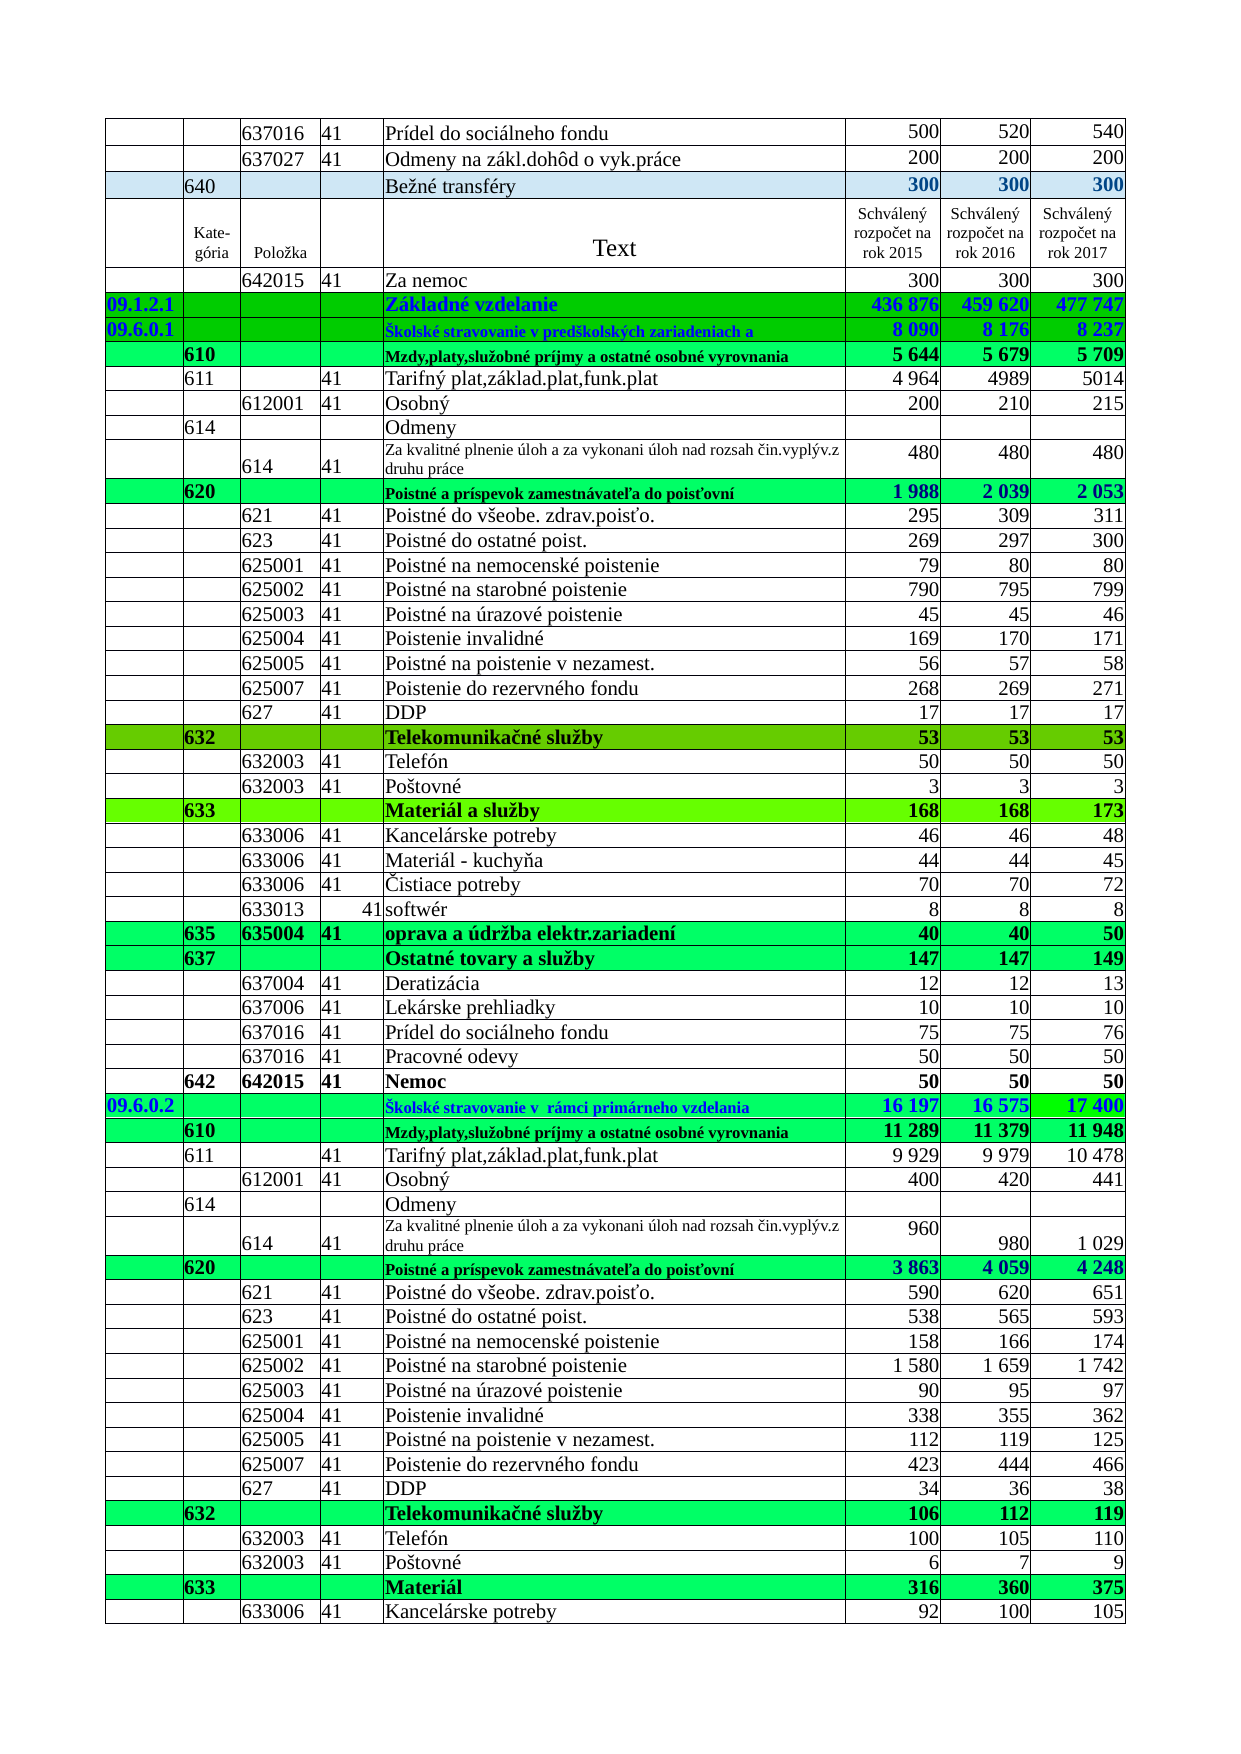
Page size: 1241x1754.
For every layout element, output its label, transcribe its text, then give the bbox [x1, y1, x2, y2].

table_cell 3 [846, 774, 940, 798]
table_cell 269 [941, 676, 1030, 699]
table_cell 95 [941, 1379, 1030, 1402]
table_cell [184, 1551, 240, 1574]
table_cell 45 [941, 602, 1030, 626]
table_cell [321, 946, 383, 970]
table_cell 611 [184, 367, 240, 390]
table_cell [106, 504, 183, 527]
table_cell [241, 367, 320, 390]
table_cell 200 [941, 146, 1030, 171]
table_cell 297 [941, 529, 1030, 552]
table_cell 119 [1031, 1501, 1125, 1525]
table_cell 106 [846, 1501, 940, 1525]
table_cell 271 [1031, 676, 1125, 699]
table_cell 625002 [241, 578, 320, 601]
table_cell 637004 [241, 971, 320, 994]
table_cell 41 [321, 1069, 383, 1093]
table_cell Poistenie do rezervného fondu [384, 676, 845, 699]
table_cell 632003 [241, 1526, 320, 1549]
table_cell Poistné na úrazové poistenie [384, 602, 845, 626]
table_cell 215 [1031, 391, 1125, 415]
table_cell 09.6.0.2 [106, 1094, 183, 1117]
table_cell 8 [1031, 897, 1125, 921]
table_cell 633 [184, 1575, 240, 1599]
table_cell 362 [1031, 1403, 1125, 1427]
table_cell 90 [846, 1379, 940, 1402]
table_cell 125 [1031, 1428, 1125, 1451]
table_cell 268 [846, 676, 940, 699]
table_cell 8 090 [846, 318, 940, 341]
table_cell 614 [184, 416, 240, 439]
table_cell 112 [941, 1501, 1030, 1525]
table_cell 41 [321, 602, 383, 626]
table_cell [106, 367, 183, 390]
table_cell Deratizácia [384, 971, 845, 994]
table_cell [184, 873, 240, 896]
table_cell [321, 479, 383, 503]
table_cell 590 [846, 1280, 940, 1304]
table_cell [106, 848, 183, 872]
table_cell 625004 [241, 627, 320, 650]
table_cell 41 [321, 1526, 383, 1549]
table_cell 41 [321, 146, 383, 171]
table_cell [106, 1329, 183, 1353]
table_cell 41 [321, 824, 383, 847]
table_cell 200 [846, 146, 940, 171]
table_cell 633 [184, 799, 240, 822]
table_cell 1 659 [941, 1354, 1030, 1377]
table_cell 477 747 [1031, 293, 1125, 316]
table_cell 338 [846, 1403, 940, 1427]
table_cell Telefón [384, 750, 845, 773]
table_cell 170 [941, 627, 1030, 650]
table_cell 45 [1031, 848, 1125, 872]
table_cell 41 [321, 1477, 383, 1500]
table_cell 423 [846, 1452, 940, 1476]
table_cell Odmeny [384, 1192, 845, 1216]
table_cell 300 [846, 172, 940, 198]
table_cell 168 [846, 799, 940, 822]
table_cell [184, 651, 240, 675]
table_cell [106, 676, 183, 699]
table_cell 41 [321, 701, 383, 724]
table_cell Odmeny [384, 416, 845, 439]
table_cell 11 379 [941, 1119, 1030, 1142]
table_cell 480 [941, 440, 1030, 478]
table_cell 300 [941, 268, 1030, 292]
table_cell 632 [184, 1501, 240, 1525]
table_cell [106, 996, 183, 1019]
table_cell Poistné na starobné poistenie [384, 1354, 845, 1377]
table_cell Poistné na nemocenské poistenie [384, 553, 845, 577]
table_cell 41 [321, 651, 383, 675]
table_cell 41 [321, 578, 383, 601]
table_cell Poistné na úrazové poistenie [384, 1379, 845, 1402]
table_cell [184, 146, 240, 171]
table_cell 420 [941, 1168, 1030, 1191]
table_cell 620 [184, 479, 240, 503]
table_cell [106, 1477, 183, 1500]
table_cell 5 709 [1031, 342, 1125, 366]
table_cell Poistné na poistenie v nezamest. [384, 651, 845, 675]
table_cell 642 [184, 1069, 240, 1093]
table_cell [106, 946, 183, 970]
table_cell Schválený rozpočet na rok 2017 [1031, 199, 1125, 267]
table_cell 10 [846, 996, 940, 1019]
table_cell 41 [321, 391, 383, 415]
table_cell 625005 [241, 1428, 320, 1451]
table_cell [106, 1143, 183, 1167]
table_cell [106, 119, 183, 145]
table_cell softwér [384, 897, 845, 921]
table_cell Schválený rozpočet na rok 2016 [941, 199, 1030, 267]
table_cell 6 [846, 1551, 940, 1574]
table_cell 799 [1031, 578, 1125, 601]
table_cell 637016 [241, 1045, 320, 1068]
table_cell 50 [941, 1069, 1030, 1093]
table_cell Mzdy,platy,služobné príjmy a ostatné osobné vyrovnania [384, 1119, 845, 1142]
table_cell [106, 479, 183, 503]
table_cell [184, 1094, 240, 1117]
table_cell [241, 1143, 320, 1167]
table_cell 41 [321, 1452, 383, 1476]
table_cell [1031, 416, 1125, 439]
table_cell Lekárske prehliadky [384, 996, 845, 1019]
table_cell Materiál [384, 1575, 845, 1599]
table_cell 11 289 [846, 1119, 940, 1142]
table_cell 632003 [241, 1551, 320, 1574]
table_cell [106, 922, 183, 945]
table_cell 41 [321, 1305, 383, 1328]
table_cell Osobný [384, 391, 845, 415]
table_cell 41 [321, 367, 383, 390]
table_cell 40 [846, 922, 940, 945]
table_cell 633006 [241, 848, 320, 872]
table_cell 12 [846, 971, 940, 994]
table_cell 50 [846, 750, 940, 773]
table_cell 75 [941, 1020, 1030, 1044]
table_cell Schválený rozpočet na rok 2015 [846, 199, 940, 267]
table_cell [106, 1600, 183, 1623]
table_cell 1 580 [846, 1354, 940, 1377]
table_cell [321, 1094, 383, 1117]
table_cell 147 [941, 946, 1030, 970]
table_cell [106, 553, 183, 577]
table_cell [241, 725, 320, 749]
table_cell [184, 529, 240, 552]
table_cell [184, 1305, 240, 1328]
table_cell 13 [1031, 971, 1125, 994]
table_cell [106, 873, 183, 896]
table_cell [106, 1403, 183, 1427]
table_cell 625007 [241, 1452, 320, 1476]
table_cell 41 [321, 1143, 383, 1167]
table_cell 4 964 [846, 367, 940, 390]
table_cell [106, 1526, 183, 1549]
table_cell 620 [184, 1256, 240, 1279]
table_cell 459 620 [941, 293, 1030, 316]
table_cell [184, 602, 240, 626]
table_cell [106, 750, 183, 773]
table_cell 625002 [241, 1354, 320, 1377]
table_cell 210 [941, 391, 1030, 415]
table_cell Poistné a príspevok zamestnávateľa do poisťovní [384, 479, 845, 503]
table_cell [106, 416, 183, 439]
table_cell 16 197 [846, 1094, 940, 1117]
table_cell 80 [941, 553, 1030, 577]
table_cell 633006 [241, 1600, 320, 1623]
table_cell 50 [846, 1069, 940, 1093]
table_cell 75 [846, 1020, 940, 1044]
table_cell 4 059 [941, 1256, 1030, 1279]
table_cell 436 876 [846, 293, 940, 316]
table_cell Poštovné [384, 774, 845, 798]
table_cell 795 [941, 578, 1030, 601]
table_cell 612001 [241, 1168, 320, 1191]
table_cell 50 [1031, 1069, 1125, 1093]
table_cell 58 [1031, 651, 1125, 675]
table_cell Materiál - kuchyňa [384, 848, 845, 872]
table_cell [241, 416, 320, 439]
table_cell 637016 [241, 1020, 320, 1044]
table_cell [184, 996, 240, 1019]
table_cell [184, 1329, 240, 1353]
table_cell 41 [321, 529, 383, 552]
table_cell [106, 1501, 183, 1525]
table_cell Bežné transféry [384, 172, 845, 198]
table_cell 3 [941, 774, 1030, 798]
table_cell 790 [846, 578, 940, 601]
table_cell 53 [1031, 725, 1125, 749]
table_cell 2 039 [941, 479, 1030, 503]
table_cell 41 [321, 1280, 383, 1304]
table_cell 110 [1031, 1526, 1125, 1549]
table_cell [321, 342, 383, 366]
table_cell 441 [1031, 1168, 1125, 1191]
table_cell 640 [184, 172, 240, 198]
table_cell [106, 1119, 183, 1142]
table_cell 44 [941, 848, 1030, 872]
table_cell Za kvalitné plnenie úloh a za vykonani úloh nad rozsah čin.vyplýv.z druhu práce [384, 440, 845, 478]
table_cell [241, 799, 320, 822]
table_cell [941, 416, 1030, 439]
table_cell [106, 1192, 183, 1216]
table_cell 17 [1031, 701, 1125, 724]
table_cell 41 [321, 897, 383, 921]
table_cell [321, 293, 383, 316]
table_cell [846, 416, 940, 439]
table_cell [321, 1119, 383, 1142]
table_cell [241, 172, 320, 198]
table_cell [106, 578, 183, 601]
table_cell [106, 701, 183, 724]
table_cell [106, 1379, 183, 1402]
table_cell [184, 391, 240, 415]
table_cell 46 [941, 824, 1030, 847]
table_cell 50 [1031, 750, 1125, 773]
table_cell 41 [321, 1329, 383, 1353]
table_cell [321, 1501, 383, 1525]
table_cell 92 [846, 1600, 940, 1623]
table_cell 70 [941, 873, 1030, 896]
table_cell Poistné do ostatné poist. [384, 1305, 845, 1328]
table_cell Osobný [384, 1168, 845, 1191]
table_cell [184, 676, 240, 699]
table_cell 625001 [241, 553, 320, 577]
table_cell 625003 [241, 1379, 320, 1402]
table_cell [321, 1256, 383, 1279]
table_cell 633006 [241, 824, 320, 847]
table_cell 637027 [241, 146, 320, 171]
table_cell 70 [846, 873, 940, 896]
table_cell [184, 824, 240, 847]
table_cell [184, 119, 240, 145]
table_cell 100 [846, 1526, 940, 1549]
table_cell [106, 342, 183, 366]
table_cell 76 [1031, 1020, 1125, 1044]
table_cell 166 [941, 1329, 1030, 1353]
table_cell [184, 750, 240, 773]
table_cell Nemoc [384, 1069, 845, 1093]
table_cell 9 [1031, 1551, 1125, 1574]
table_cell 53 [941, 725, 1030, 749]
table_cell 48 [1031, 824, 1125, 847]
table_cell 40 [941, 922, 1030, 945]
table_cell [184, 553, 240, 577]
table_cell Prídel do sociálneho fondu [384, 1020, 845, 1044]
table_cell 56 [846, 651, 940, 675]
table_cell [184, 1477, 240, 1500]
table_cell 360 [941, 1575, 1030, 1599]
table_cell Poistenie invalidné [384, 1403, 845, 1427]
table_cell 480 [1031, 440, 1125, 478]
table_cell 632003 [241, 750, 320, 773]
table_cell 169 [846, 627, 940, 650]
table_cell 41 [321, 1403, 383, 1427]
table_cell [184, 848, 240, 872]
table_cell 625003 [241, 602, 320, 626]
table_cell 12 [941, 971, 1030, 994]
table_cell [321, 799, 383, 822]
table_cell Telekomunikačné služby [384, 1501, 845, 1525]
table_cell [184, 318, 240, 341]
table_cell [106, 1354, 183, 1377]
table_cell 8 237 [1031, 318, 1125, 341]
table_cell [106, 1551, 183, 1574]
table_cell [321, 1192, 383, 1216]
table_cell 16 575 [941, 1094, 1030, 1117]
table_cell [241, 1192, 320, 1216]
table_cell 173 [1031, 799, 1125, 822]
table_cell 10 478 [1031, 1143, 1125, 1167]
table_cell [106, 1428, 183, 1451]
table_cell Položka [241, 199, 320, 267]
table_cell [106, 146, 183, 171]
table_cell 625004 [241, 1403, 320, 1427]
table_cell [106, 1452, 183, 1476]
table_cell 309 [941, 504, 1030, 527]
table_cell 614 [184, 1192, 240, 1216]
table_cell 50 [846, 1045, 940, 1068]
table_cell Poistné do všeobe. zdrav.poisťo. [384, 504, 845, 527]
table_cell 311 [1031, 504, 1125, 527]
table_cell [184, 1354, 240, 1377]
table_cell [106, 897, 183, 921]
table_cell 41 [321, 996, 383, 1019]
table_cell [321, 172, 383, 198]
table_cell 538 [846, 1305, 940, 1328]
table_cell 200 [846, 391, 940, 415]
table_cell [106, 627, 183, 650]
table_cell Školské stravovanie v predškolských zariadeniach a [384, 318, 845, 341]
table_cell 614 [241, 1217, 320, 1254]
table_cell Školské stravovanie v rámci primárneho vzdelania [384, 1094, 845, 1117]
table_cell 9 979 [941, 1143, 1030, 1167]
table_cell [941, 1192, 1030, 1216]
table_cell 635 [184, 922, 240, 945]
table_cell [184, 897, 240, 921]
table_cell 147 [846, 946, 940, 970]
table_cell 295 [846, 504, 940, 527]
table_cell [241, 293, 320, 316]
table_cell [106, 602, 183, 626]
table_cell 612001 [241, 391, 320, 415]
table_cell 300 [846, 268, 940, 292]
table_cell 621 [241, 1280, 320, 1304]
table_cell 355 [941, 1403, 1030, 1427]
table_cell 41 [321, 1428, 383, 1451]
table_cell 174 [1031, 1329, 1125, 1353]
table_cell [184, 774, 240, 798]
table_cell Mzdy,platy,služobné príjmy a ostatné osobné vyrovnania [384, 342, 845, 366]
table_cell 50 [1031, 1045, 1125, 1068]
table_cell Kancelárske potreby [384, 1600, 845, 1623]
table_cell 200 [1031, 146, 1125, 171]
table_cell 642015 [241, 268, 320, 292]
table_cell [1031, 1192, 1125, 1216]
table_cell 444 [941, 1452, 1030, 1476]
table_cell 41 [321, 1551, 383, 1574]
table_cell [184, 504, 240, 527]
table_cell 610 [184, 1119, 240, 1142]
table_cell 300 [941, 172, 1030, 198]
table_cell 97 [1031, 1379, 1125, 1402]
table_cell Poistné na nemocenské poistenie [384, 1329, 845, 1353]
table_cell [321, 318, 383, 341]
table_cell Základné vzdelanie [384, 293, 845, 316]
table_cell Poštovné [384, 1551, 845, 1574]
table_cell 8 176 [941, 318, 1030, 341]
table_cell [321, 1575, 383, 1599]
table_cell 642015 [241, 1069, 320, 1093]
table_cell [106, 774, 183, 798]
table_cell [106, 440, 183, 478]
table_cell [106, 651, 183, 675]
table_cell [184, 1452, 240, 1476]
table_cell [184, 1045, 240, 1068]
table_cell 50 [1031, 922, 1125, 945]
table_cell 09.1.2.1 [106, 293, 183, 316]
table_cell 300 [1031, 268, 1125, 292]
table_cell 375 [1031, 1575, 1125, 1599]
table_cell 41 [321, 627, 383, 650]
table_cell 1 742 [1031, 1354, 1125, 1377]
table_cell 41 [321, 440, 383, 478]
table_cell [184, 1403, 240, 1427]
table_cell [106, 1069, 183, 1093]
table_cell 637016 [241, 119, 320, 145]
table_cell 4989 [941, 367, 1030, 390]
table_cell 1 988 [846, 479, 940, 503]
table_cell 53 [846, 725, 940, 749]
table_cell 633013 [241, 897, 320, 921]
table_cell [321, 199, 383, 267]
table_cell [184, 1168, 240, 1191]
table_cell 100 [941, 1600, 1030, 1623]
table_cell 17 [941, 701, 1030, 724]
table_cell 41 [321, 922, 383, 945]
table_cell [106, 172, 183, 198]
table_cell [241, 946, 320, 970]
table_cell Materiál a služby [384, 799, 845, 822]
table_cell 46 [846, 824, 940, 847]
table_cell 41 [321, 1168, 383, 1191]
table_cell Odmeny na zákl.dohôd o vyk.práce [384, 146, 845, 171]
table_cell 627 [241, 701, 320, 724]
table_cell Telefón [384, 1526, 845, 1549]
table_cell 3 863 [846, 1256, 940, 1279]
table_cell [106, 529, 183, 552]
table_cell [241, 1094, 320, 1117]
table_cell 41 [321, 553, 383, 577]
table_cell [184, 1526, 240, 1549]
table_cell 540 [1031, 119, 1125, 145]
table_cell [106, 1280, 183, 1304]
table_cell 41 [321, 676, 383, 699]
table_cell 625007 [241, 676, 320, 699]
table_cell [106, 1575, 183, 1599]
table_cell [106, 1305, 183, 1328]
table_cell [241, 318, 320, 341]
table_cell Poistenie do rezervného fondu [384, 1452, 845, 1476]
table_cell 400 [846, 1168, 940, 1191]
table_cell 1 029 [1031, 1217, 1125, 1254]
table_cell 168 [941, 799, 1030, 822]
table_cell 38 [1031, 1477, 1125, 1500]
table_cell 41 [321, 848, 383, 872]
table_cell 621 [241, 504, 320, 527]
table_cell 2 053 [1031, 479, 1125, 503]
table_cell 41 [321, 1217, 383, 1254]
table_cell Poistné do všeobe. zdrav.poisťo. [384, 1280, 845, 1304]
table_cell 41 [321, 119, 383, 145]
table_cell [106, 1217, 183, 1254]
table_cell 633006 [241, 873, 320, 896]
table_cell 632003 [241, 774, 320, 798]
table_cell [184, 1600, 240, 1623]
table_cell [184, 268, 240, 292]
table_cell 36 [941, 1477, 1030, 1500]
table_cell 316 [846, 1575, 940, 1599]
table_cell 9 929 [846, 1143, 940, 1167]
table_cell Tarifný plat,základ.plat,funk.plat [384, 367, 845, 390]
table_cell 300 [1031, 529, 1125, 552]
table_cell [241, 1119, 320, 1142]
table_cell 3 [1031, 774, 1125, 798]
table_cell 57 [941, 651, 1030, 675]
table_cell 8 [941, 897, 1030, 921]
table_cell 480 [846, 440, 940, 478]
table_cell Čistiace potreby [384, 873, 845, 896]
table_cell Poistné na starobné poistenie [384, 578, 845, 601]
table_cell 41 [321, 971, 383, 994]
table_cell [184, 627, 240, 650]
table_cell Text [384, 199, 845, 267]
table_cell 41 [321, 774, 383, 798]
table_cell [106, 799, 183, 822]
table_cell Pracovné odevy [384, 1045, 845, 1068]
table_cell [106, 199, 183, 267]
table_cell 41 [321, 1045, 383, 1068]
table_cell [184, 1020, 240, 1044]
table_cell 46 [1031, 602, 1125, 626]
table_cell 980 [941, 1217, 1030, 1254]
table_cell [241, 342, 320, 366]
table_cell 80 [1031, 553, 1125, 577]
table_cell 44 [846, 848, 940, 872]
table_cell Za kvalitné plnenie úloh a za vykonani úloh nad rozsah čin.vyplýv.z druhu práce [384, 1217, 845, 1254]
table_cell 5 679 [941, 342, 1030, 366]
table_cell 34 [846, 1477, 940, 1500]
table_cell 11 948 [1031, 1119, 1125, 1142]
table_cell Poistenie invalidné [384, 627, 845, 650]
table_cell 637 [184, 946, 240, 970]
table_cell 8 [846, 897, 940, 921]
table_cell 623 [241, 1305, 320, 1328]
table_cell [184, 1280, 240, 1304]
table_cell Telekomunikačné služby [384, 725, 845, 749]
table_cell 4 248 [1031, 1256, 1125, 1279]
table_cell 611 [184, 1143, 240, 1167]
table_cell 500 [846, 119, 940, 145]
table_cell 72 [1031, 873, 1125, 896]
table_cell [321, 416, 383, 439]
table_cell 269 [846, 529, 940, 552]
table_cell [184, 293, 240, 316]
table_cell 41 [321, 1020, 383, 1044]
table_cell DDP [384, 1477, 845, 1500]
table_cell 627 [241, 1477, 320, 1500]
table_cell [184, 440, 240, 478]
table_cell [846, 1192, 940, 1216]
table_cell 41 [321, 1379, 383, 1402]
table_cell 5 644 [846, 342, 940, 366]
table_cell 41 [321, 873, 383, 896]
table_cell 635004 [241, 922, 320, 945]
table_cell [184, 578, 240, 601]
table_cell Poistné na poistenie v nezamest. [384, 1428, 845, 1451]
table_cell [106, 971, 183, 994]
table_cell 119 [941, 1428, 1030, 1451]
table_cell [184, 1217, 240, 1254]
table_cell 41 [321, 504, 383, 527]
table_cell 112 [846, 1428, 940, 1451]
table_cell 158 [846, 1329, 940, 1353]
table_cell 149 [1031, 946, 1125, 970]
table_cell [321, 725, 383, 749]
table_cell [106, 391, 183, 415]
table_cell Poistné a príspevok zamestnávateľa do poisťovní [384, 1256, 845, 1279]
table_cell 300 [1031, 172, 1125, 198]
table_cell 50 [941, 750, 1030, 773]
table_cell Kate- gória [184, 199, 240, 267]
table_cell [241, 1256, 320, 1279]
table_cell 7 [941, 1551, 1030, 1574]
table_cell Za nemoc [384, 268, 845, 292]
table_cell 625005 [241, 651, 320, 675]
table_cell 565 [941, 1305, 1030, 1328]
table_cell [106, 1256, 183, 1279]
table_cell [241, 1501, 320, 1525]
table_cell [241, 1575, 320, 1599]
table_cell 105 [1031, 1600, 1125, 1623]
table_cell 50 [941, 1045, 1030, 1068]
table_cell 651 [1031, 1280, 1125, 1304]
table_cell 620 [941, 1280, 1030, 1304]
table_cell [106, 268, 183, 292]
table_cell 09.6.0.1 [106, 318, 183, 341]
table_cell 632 [184, 725, 240, 749]
table_cell 623 [241, 529, 320, 552]
table_cell [106, 1020, 183, 1044]
table_cell Poistné do ostatné poist. [384, 529, 845, 552]
table_cell Ostatné tovary a služby [384, 946, 845, 970]
table_cell [184, 1428, 240, 1451]
table_cell [106, 1168, 183, 1191]
table_cell [184, 701, 240, 724]
table_cell 5014 [1031, 367, 1125, 390]
table_cell Tarifný plat,základ.plat,funk.plat [384, 1143, 845, 1167]
table_cell 614 [241, 440, 320, 478]
table_cell 45 [846, 602, 940, 626]
table_cell [106, 725, 183, 749]
table_cell 41 [321, 1354, 383, 1377]
table_cell 960 [846, 1217, 940, 1254]
table_cell 171 [1031, 627, 1125, 650]
table_cell 520 [941, 119, 1030, 145]
table_cell 105 [941, 1526, 1030, 1549]
table_cell 10 [1031, 996, 1125, 1019]
table_cell Kancelárske potreby [384, 824, 845, 847]
table_cell Prídel do sociálneho fondu [384, 119, 845, 145]
table_cell 637006 [241, 996, 320, 1019]
table_cell DDP [384, 701, 845, 724]
table_cell 610 [184, 342, 240, 366]
table_cell 41 [321, 750, 383, 773]
table_cell [106, 824, 183, 847]
table_cell [241, 479, 320, 503]
table_cell [184, 1379, 240, 1402]
table_cell 79 [846, 553, 940, 577]
table_cell 625001 [241, 1329, 320, 1353]
table_cell oprava a údržba elektr.zariadení [384, 922, 845, 945]
table_cell 41 [321, 1600, 383, 1623]
table_cell 10 [941, 996, 1030, 1019]
table_cell [106, 1045, 183, 1068]
table_cell [184, 971, 240, 994]
table_cell 17 [846, 701, 940, 724]
table_cell 593 [1031, 1305, 1125, 1328]
table_cell 41 [321, 268, 383, 292]
table_cell 466 [1031, 1452, 1125, 1476]
